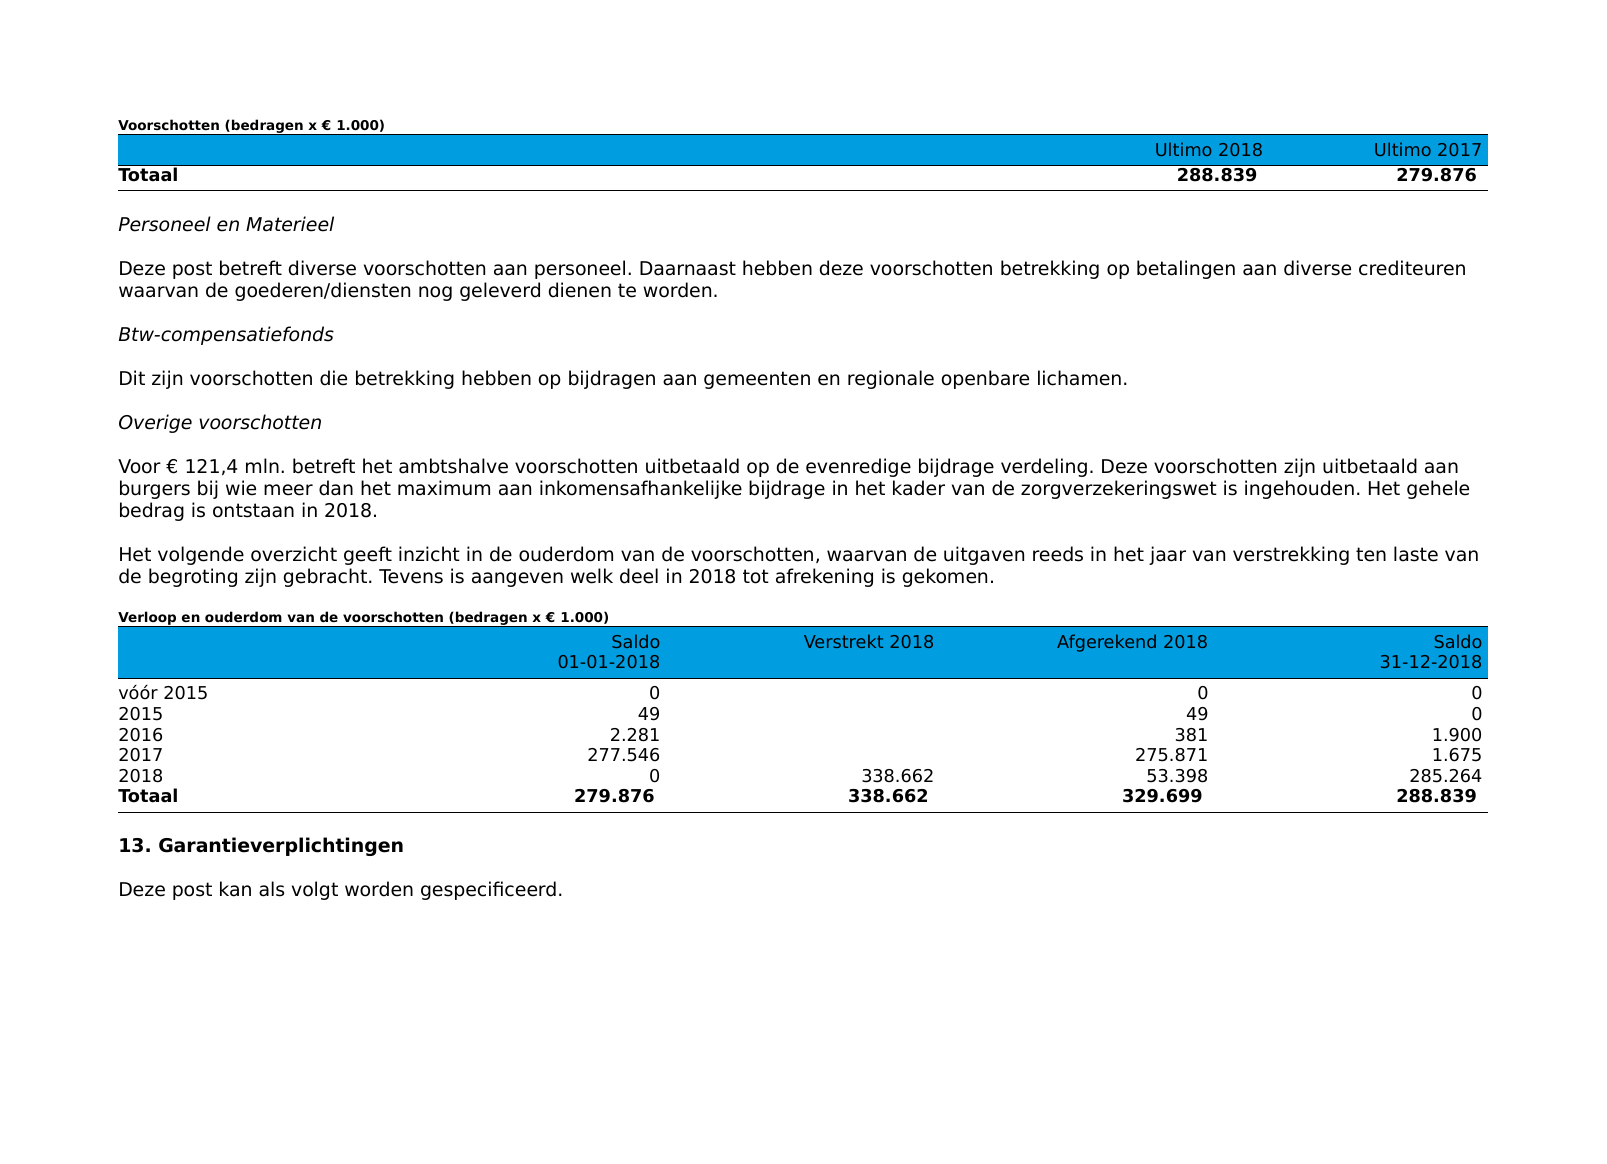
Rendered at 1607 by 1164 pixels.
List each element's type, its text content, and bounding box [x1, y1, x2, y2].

table_cell Saldo 31-12-2018 [1214, 627, 1488, 678]
table_cell Afgerekend 2018 [940, 627, 1214, 678]
table_cell 0 [392, 679, 666, 704]
table_cell [666, 679, 940, 704]
table_cell Saldo 01-01-2018 [392, 627, 666, 678]
table_cell Totaal [118, 786, 392, 812]
table_cell 53.398 [940, 766, 1214, 786]
table_cell 279.876 [392, 786, 666, 812]
table_cell [666, 725, 940, 745]
table_cell 2017 [118, 745, 392, 766]
table_cell 2018 [118, 766, 392, 786]
text Deze post betreft diverse voorschotten aan personeel. Daarnaast hebben deze voorschotten betrekking op betalingen aan diverse crediteuren waarvan de goederen/diensten nog geleverd dienen te worden. [118, 258, 1488, 302]
table_cell 338.662 [666, 786, 940, 812]
text Dit zijn voorschotten die betrekking hebben op bijdragen aan gemeenten en regionale openbare lichamen. [118, 368, 1488, 390]
table_cell 285.264 [1214, 766, 1488, 786]
subtitle Overige voorschotten [118, 412, 1488, 434]
table_cell 49 [392, 704, 666, 724]
text Het volgende overzicht geeft inzicht in de ouderdom van de voorschotten, waarvan de uitgaven reeds in het jaar van verstrekking ten laste van de begroting zijn gebracht. Tevens is aangeven welk deel in 2018 tot afrekening is gekomen. [118, 544, 1488, 588]
table_cell [666, 745, 940, 766]
table_header Voorschotten (bedragen x € 1.000) [118, 118, 1488, 134]
subtitle 13. Garantieverplichtingen [118, 835, 1488, 857]
table_cell 49 [940, 704, 1214, 724]
table_cell [118, 627, 392, 678]
table_cell Verstrekt 2018 [666, 627, 940, 678]
subtitle Btw-compensatiefonds [118, 324, 1488, 346]
table_cell 277.546 [392, 745, 666, 766]
table_cell 0 [392, 766, 666, 786]
table_cell Ultimo 2017 [1269, 135, 1488, 165]
table_cell Ultimo 2018 [1050, 135, 1269, 165]
table_cell 0 [1214, 704, 1488, 724]
table_cell [666, 704, 940, 724]
table_cell 2.281 [392, 725, 666, 745]
text Deze post kan als volgt worden gespecificeerd. [118, 879, 1488, 901]
table_cell 2015 [118, 704, 392, 724]
table_cell 381 [940, 725, 1214, 745]
table_cell 1.675 [1214, 745, 1488, 766]
table_cell Totaal [118, 166, 1050, 190]
table_cell 338.662 [666, 766, 940, 786]
table_cell vóór 2015 [118, 679, 392, 704]
table_cell 0 [940, 679, 1214, 704]
table_cell 288.839 [1214, 786, 1488, 812]
table_cell 275.871 [940, 745, 1214, 766]
table_cell 329.699 [940, 786, 1214, 812]
table_header Verloop en ouderdom van de voorschotten (bedragen x € 1.000) [118, 610, 1488, 626]
table_cell 288.839 [1050, 166, 1269, 190]
table_cell 1.900 [1214, 725, 1488, 745]
table_cell 279.876 [1269, 166, 1488, 190]
table_cell 2016 [118, 725, 392, 745]
text Voor € 121,4 mln. betreft het ambtshalve voorschotten uitbetaald op de evenredige bijdrage verdeling. Deze voorschotten zijn uitbetaald aan burgers bij wie meer dan het maximum aan inkomensafhankelijke bijdrage in het kader van de zorgverzekeringswet is ingehouden. Het gehele bedrag is ontstaan in 2018. [118, 456, 1488, 522]
table_cell [118, 135, 1050, 165]
table_cell 0 [1214, 679, 1488, 704]
subtitle Personeel en Materieel [118, 213, 1488, 235]
